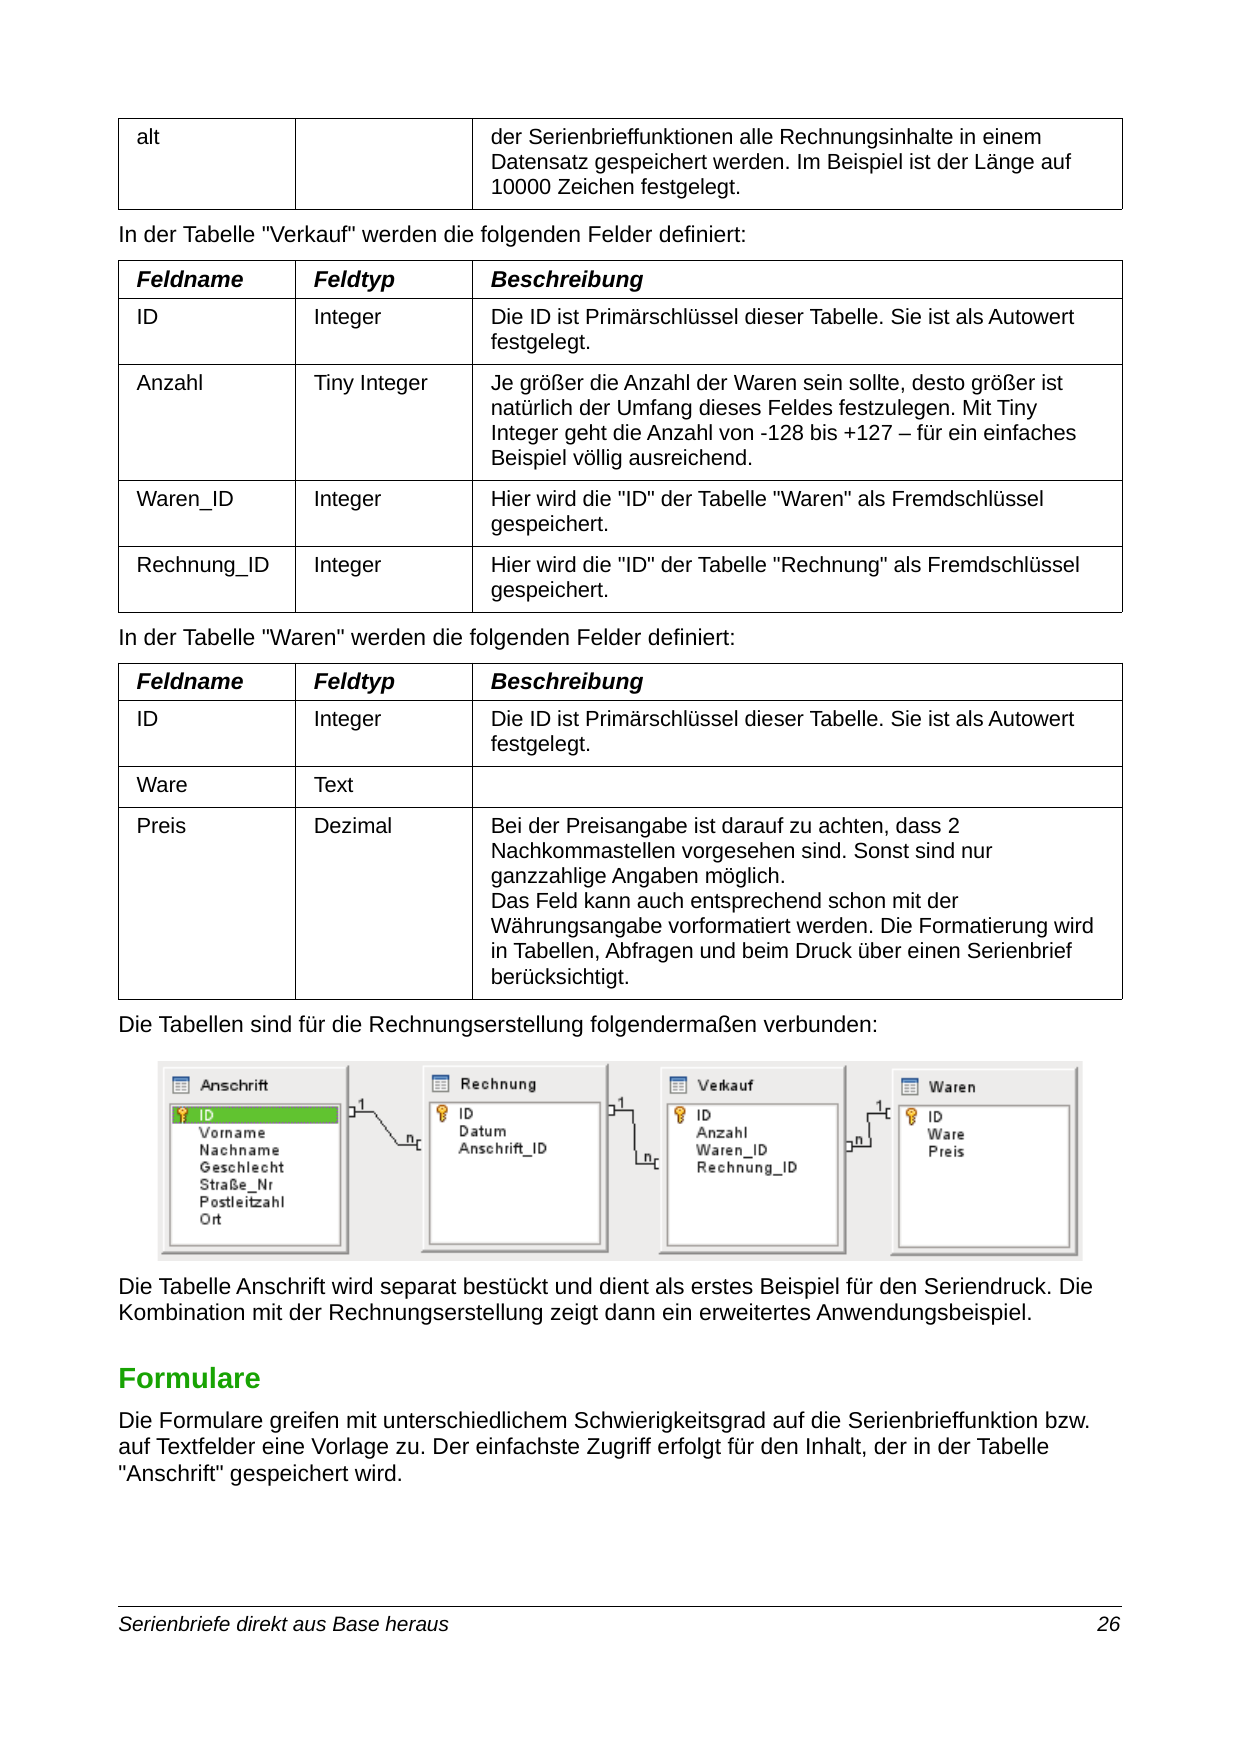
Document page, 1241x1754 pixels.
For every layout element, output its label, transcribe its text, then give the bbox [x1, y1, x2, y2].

table_header Feldtyp [296, 664, 472, 700]
table_cell ID [119, 299, 295, 364]
subtitle Formulare [118, 1361, 1122, 1394]
table_cell Tiny Integer [296, 365, 472, 480]
table_header Feldname [119, 664, 295, 700]
text Die Tabelle Anschrift wird separat bestückt und dient als erstes Beispiel für den Seriendruck. Die Kombination mit der Rechnungserstellung zeigt dann ein erweitertes Anwendungsbeispiel. [118, 1273, 1122, 1325]
text Die Formulare greifen mit unterschiedlichem Schwierigkeitsgrad auf die Serienbrieffunktion bzw. auf Textfelder eine Vorlage zu. Der einfachste Zugriff erfolgt für den Inhalt, der in der Tabelle "Anschrift" gespeichert wird. [118, 1407, 1122, 1486]
table_cell Hier wird die "ID" der Tabelle "Waren" als Fremdschlüssel gespeichert. [473, 481, 1122, 546]
picture [157, 1061, 1083, 1261]
table_cell Je größer die Anzahl der Waren sein sollte, desto größer ist natürlich der Umfang dieses Feldes festzulegen. Mit Tiny Integer geht die Anzahl von -128 bis +127 – für ein einfaches Beispiel völlig ausreichend. [473, 365, 1122, 480]
table_cell Integer [296, 701, 472, 766]
table_header Beschreibung [473, 261, 1122, 298]
table_cell Die ID ist Primärschlüssel dieser Tabelle. Sie ist als Autowert festgelegt. [473, 299, 1122, 364]
table_cell Dezimal [296, 808, 472, 999]
table_cell ID [119, 701, 295, 766]
text Die Tabellen sind für die Rechnungserstellung folgendermaßen verbunden: [118, 1011, 1122, 1037]
text In der Tabelle "Verkauf" werden die folgenden Felder definiert: [118, 221, 1122, 247]
table_cell Rechnung_ID [119, 547, 295, 612]
table_cell Anzahl [119, 365, 295, 480]
table_cell Hier wird die "ID" der Tabelle "Rechnung" als Fremdschlüssel gespeichert. [473, 547, 1122, 612]
table_cell Integer [296, 547, 472, 612]
table_cell Integer [296, 299, 472, 364]
table_cell Bei der Preisangabe ist darauf zu achten, dass 2 Nachkommastellen vorgesehen sind. Sonst sind nur ganzzahlige Angaben möglich. Das Feld kann auch entsprechend schon mit der Währungsangabe vorformatiert werden. Die Formatierung wird in Tabellen, Abfragen und beim Druck über einen Serienbrief berücksichtigt. [473, 808, 1122, 999]
table_cell Waren_ID [119, 481, 295, 546]
text In der Tabelle "Waren" werden die folgenden Felder definiert: [118, 624, 1122, 650]
table_header Feldname [119, 261, 295, 298]
table_cell Ware [119, 767, 295, 807]
table_cell [473, 767, 1122, 807]
table_cell alt [119, 119, 295, 209]
table_cell Text [296, 767, 472, 807]
table_cell der Serienbrieffunktionen alle Rechnungsinhalte in einem Datensatz gespeichert werden. Im Beispiel ist der Länge auf 10000 Zeichen festgelegt. [473, 119, 1122, 209]
table_cell Integer [296, 481, 472, 546]
table_cell Die ID ist Primärschlüssel dieser Tabelle. Sie ist als Autowert festgelegt. [473, 701, 1122, 766]
table_cell Preis [119, 808, 295, 999]
table_header Feldtyp [296, 261, 472, 298]
table_cell [296, 119, 472, 209]
table_header Beschreibung [473, 664, 1122, 700]
